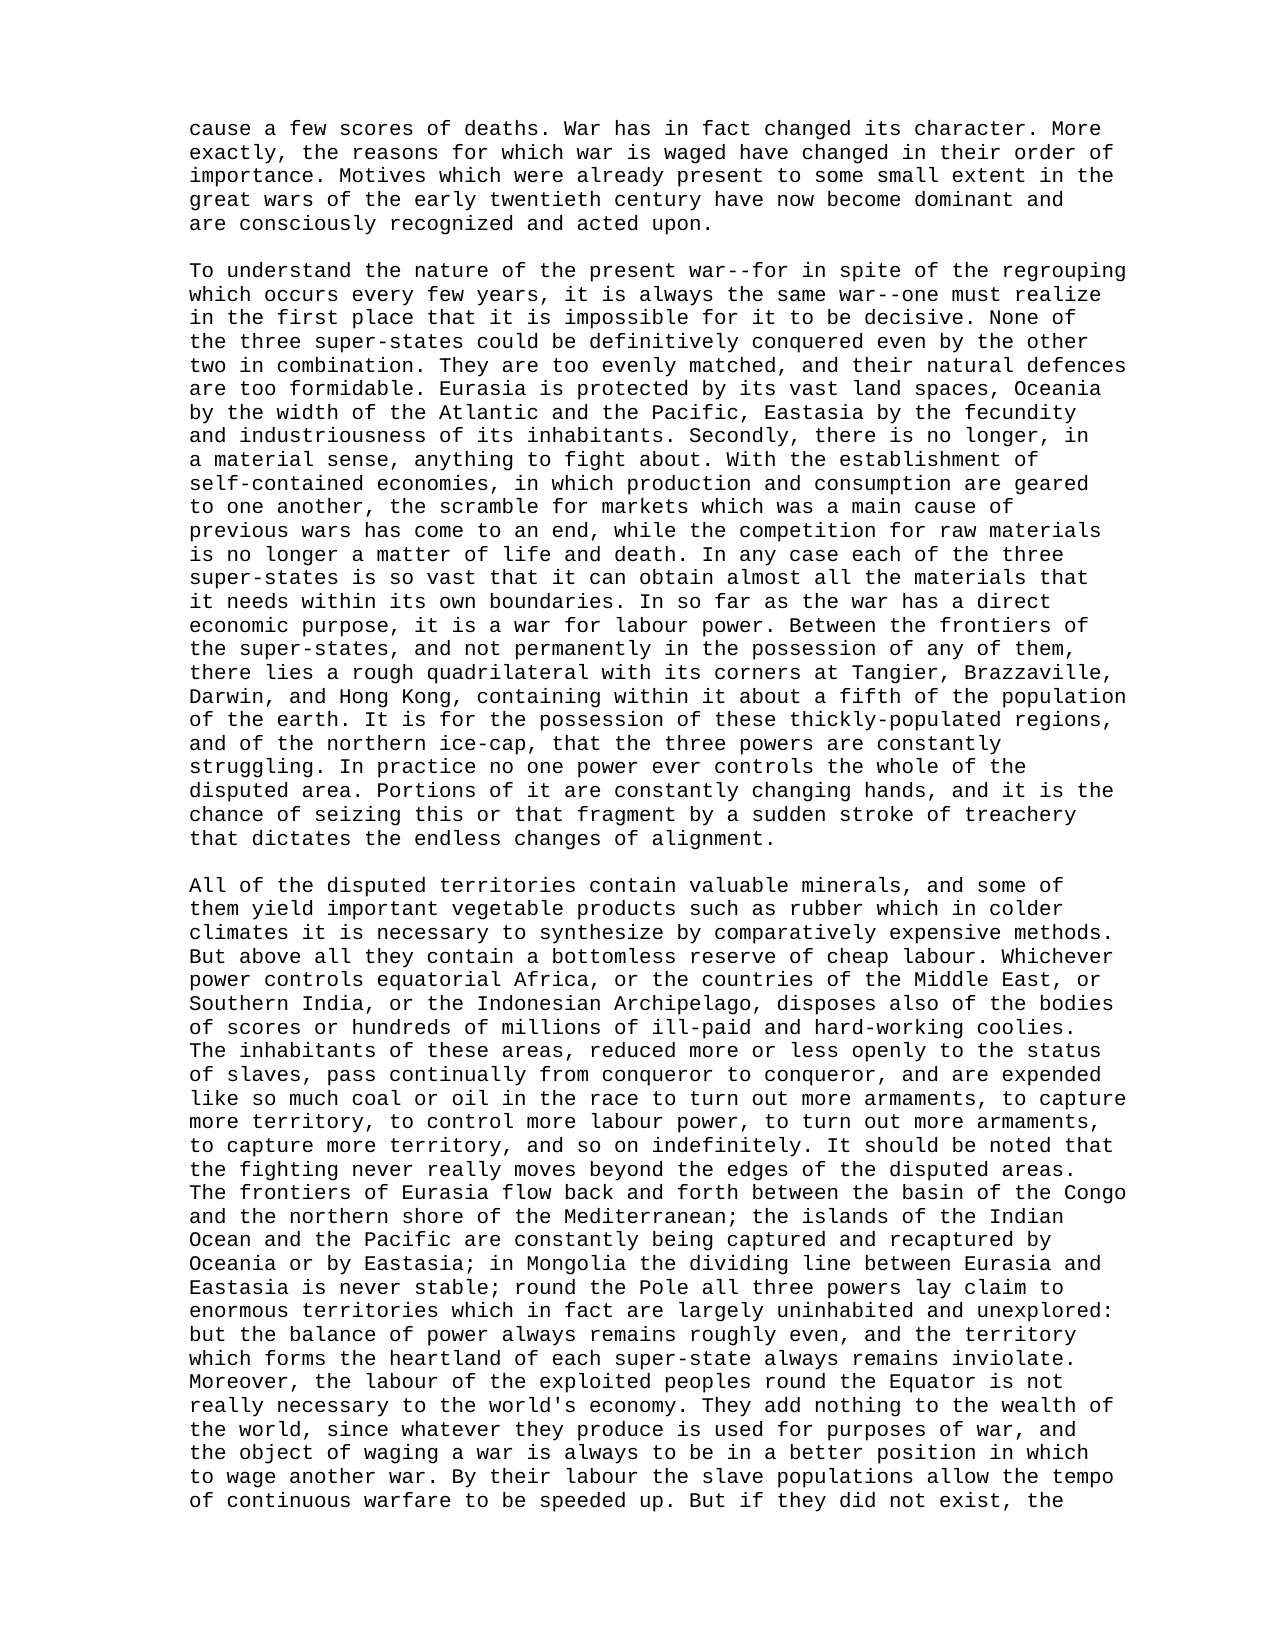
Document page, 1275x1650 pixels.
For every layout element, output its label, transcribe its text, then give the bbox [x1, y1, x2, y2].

text which forms the heartland of each super-state always remains inviolate. [189, 1348, 1185, 1371]
text Moreover, the labour of the exploited peoples round the Equator is not [189, 1371, 1185, 1395]
text Southern India, or the Indonesian Archipelago, disposes also of the bodies [189, 993, 1185, 1017]
text and industriousness of its inhabitants. Secondly, there is no longer, in [189, 426, 1185, 449]
text Eastasia is never stable; round the Pole all three powers lay claim to [189, 1277, 1185, 1300]
text enormous territories which in fact are largely uninhabited and unexplored: [189, 1300, 1185, 1324]
text But above all they contain a bottomless reserve of cheap labour. Whichever [189, 946, 1185, 969]
text previous wars has come to an end, while the competition for raw materials [189, 520, 1185, 544]
text disputed area. Portions of it are constantly changing hands, and it is the [189, 780, 1185, 804]
text the three super-states could be definitively conquered even by the other [189, 331, 1185, 354]
text cause a few scores of deaths. War has in fact changed its character. More [189, 118, 1185, 142]
text and of the northern ice-cap, that the three powers are constantly [189, 733, 1185, 757]
text power controls equatorial Africa, or the countries of the Middle East, or [189, 969, 1185, 993]
text really necessary to the world's economy. They add nothing to the wealth of [189, 1395, 1185, 1419]
text importance. Motives which were already present to some small extent in the [189, 165, 1185, 189]
text of the earth. It is for the possession of these thickly-populated regions, [189, 709, 1185, 733]
text there lies a rough quadrilateral with its corners at Tangier, Brazzaville, [189, 662, 1185, 686]
text to capture more territory, and so on indefinitely. It should be noted that [189, 1135, 1185, 1158]
text to one another, the scramble for markets which was a main cause of [189, 496, 1185, 520]
text two in combination. They are too evenly matched, and their natural defences [189, 354, 1185, 378]
text economic purpose, it is a war for labour power. Between the frontiers of [189, 615, 1185, 638]
text exactly, the reasons for which war is waged have changed in their order of [189, 142, 1185, 165]
text The inhabitants of these areas, reduced more or less openly to the status [189, 1040, 1185, 1064]
text the object of waging a war is always to be in a better position in which [189, 1442, 1185, 1466]
text a material sense, anything to fight about. With the establishment of [189, 449, 1185, 473]
text that dictates the endless changes of alignment. All of the disputed territories contain valuable minerals, and some of [189, 827, 1185, 898]
text the super-states, and not permanently in the possession of any of them, [189, 638, 1185, 662]
text it needs within its own boundaries. In so far as the war has a direct [189, 591, 1185, 615]
text The frontiers of Eurasia flow back and forth between the basin of the Congo [189, 1182, 1185, 1206]
text the fighting never really moves beyond the edges of the disputed areas. [189, 1158, 1185, 1182]
text Darwin, and Hong Kong, containing within it about a fifth of the population [189, 686, 1185, 709]
text are too formidable. Eurasia is protected by its vast land spaces, Oceania [189, 378, 1185, 402]
text in the first place that it is impossible for it to be decisive. None of [189, 307, 1185, 331]
text more territory, to control more labour power, to turn out more armaments, [189, 1111, 1185, 1135]
text great wars of the early twentieth century have now become dominant and [189, 189, 1185, 213]
text and the northern shore of the Mediterranean; the islands of the Indian [189, 1206, 1185, 1229]
text the world, since whatever they produce is used for purposes of war, and [189, 1419, 1185, 1442]
text climates it is necessary to synthesize by comparatively expensive methods. [189, 922, 1185, 946]
text self-contained economies, in which production and consumption are geared [189, 473, 1185, 496]
text to wage another war. By their labour the slave populations allow the tempo [189, 1466, 1185, 1489]
text of slaves, pass continually from conqueror to conqueror, and are expended [189, 1064, 1185, 1088]
text super-states is so vast that it can obtain almost all the materials that [189, 567, 1185, 591]
text by the width of the Atlantic and the Pacific, Eastasia by the fecundity [189, 402, 1185, 426]
text struggling. In practice no one power ever controls the whole of the [189, 757, 1185, 780]
text chance of seizing this or that fragment by a sudden stroke of treachery [189, 804, 1185, 827]
text but the balance of power always remains roughly even, and the territory [189, 1324, 1185, 1348]
text are consciously recognized and acted upon. To understand the nature of the present war--for in spite of the regrouping [189, 213, 1185, 284]
text them yield important vegetable products such as rubber which in colder [189, 898, 1185, 922]
text like so much coal or oil in the race to turn out more armaments, to capture [189, 1088, 1185, 1111]
text Oceania or by Eastasia; in Mongolia the dividing line between Eurasia and [189, 1253, 1185, 1277]
text of scores or hundreds of millions of ill-paid and hard-working coolies. [189, 1017, 1185, 1040]
text is no longer a matter of life and death. In any case each of the three [189, 544, 1185, 567]
text Ocean and the Pacific are constantly being captured and recaptured by [189, 1229, 1185, 1253]
text of continuous warfare to be speeded up. But if they did not exist, the [189, 1489, 1185, 1513]
text which occurs every few years, it is always the same war--one must realize [189, 284, 1185, 307]
